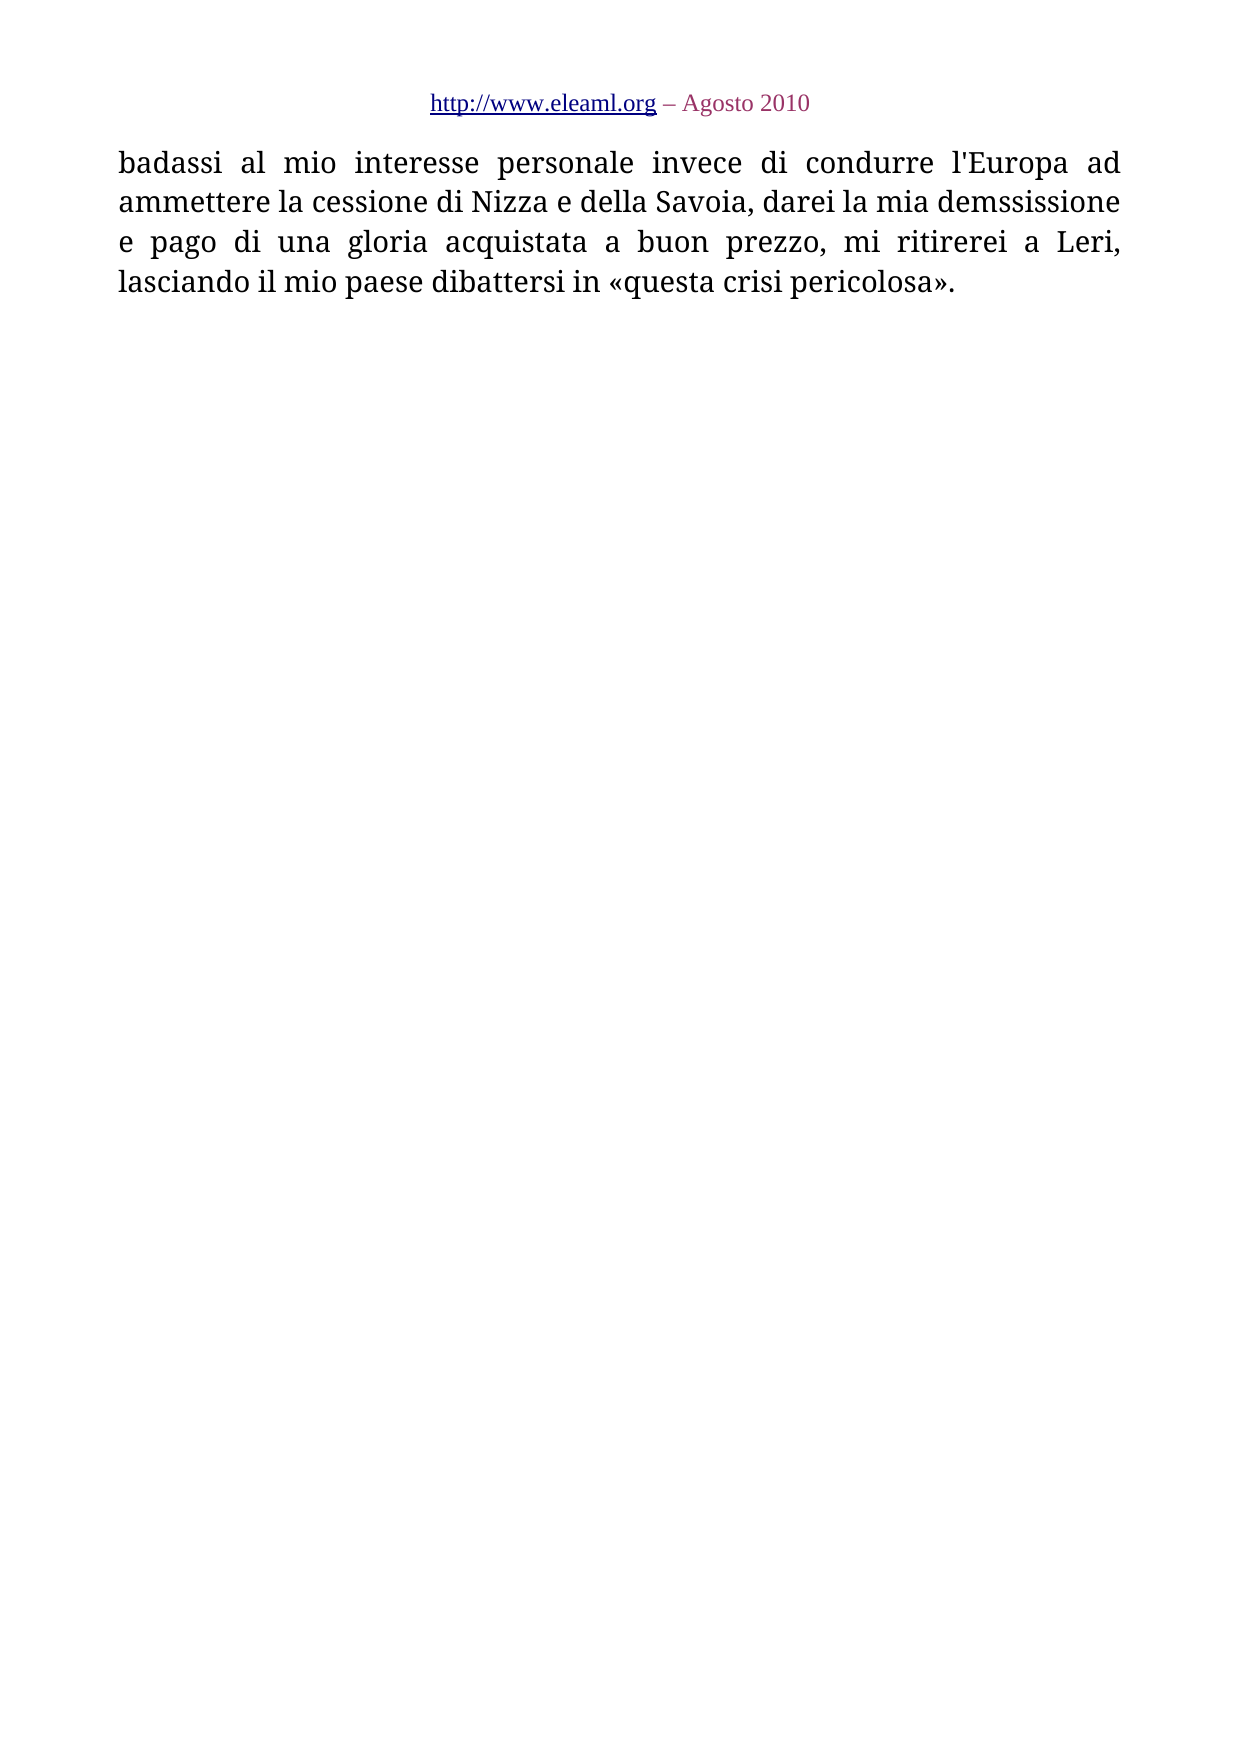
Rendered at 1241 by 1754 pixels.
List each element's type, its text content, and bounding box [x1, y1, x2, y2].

text badassi al mio interesse personale invece di condurre l'Europa ad ammettere la cessione di Nizza e della Savoia, darei la mia demssissione e pago di una gloria acquistata a buon prezzo, mi ritirerei a Leri, lasciando il mio paese dibattersi in «questa crisi pericolosa». [118, 142, 1122, 301]
